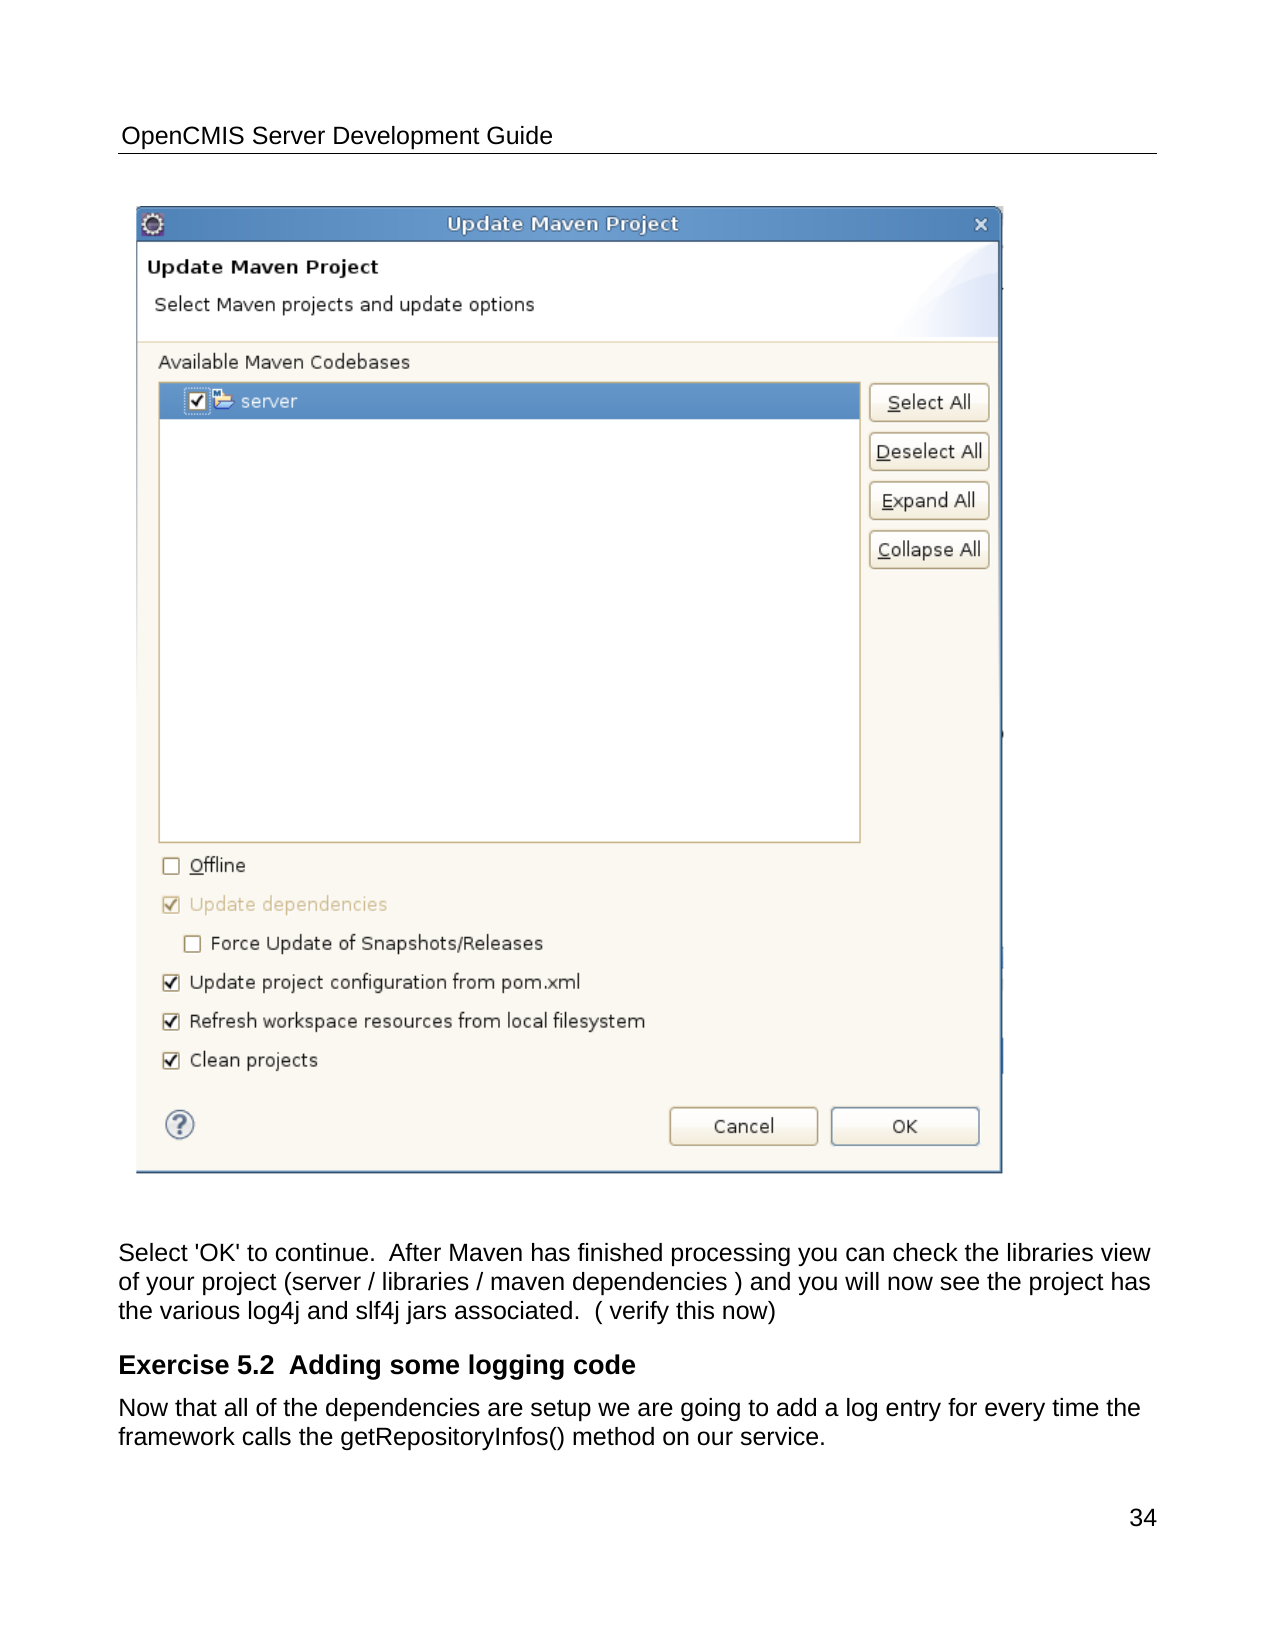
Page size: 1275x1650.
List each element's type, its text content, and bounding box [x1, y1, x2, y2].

picture [136, 206, 1004, 1175]
text Now that all of the dependencies are setup we are going to add a log entry for every time the framework calls the getRepositoryInfos() method on our service. [118, 1393, 1157, 1451]
subtitle Exercise 5.2 Adding some logging code [118, 1349, 1157, 1381]
text Select 'OK' to continue. After Maven has finished processing you can check the libraries view of your project (server / libraries / maven dependencies ) and you will now see the project has the various log4j and slf4j jars associated. ( verify this now) [118, 1238, 1157, 1324]
